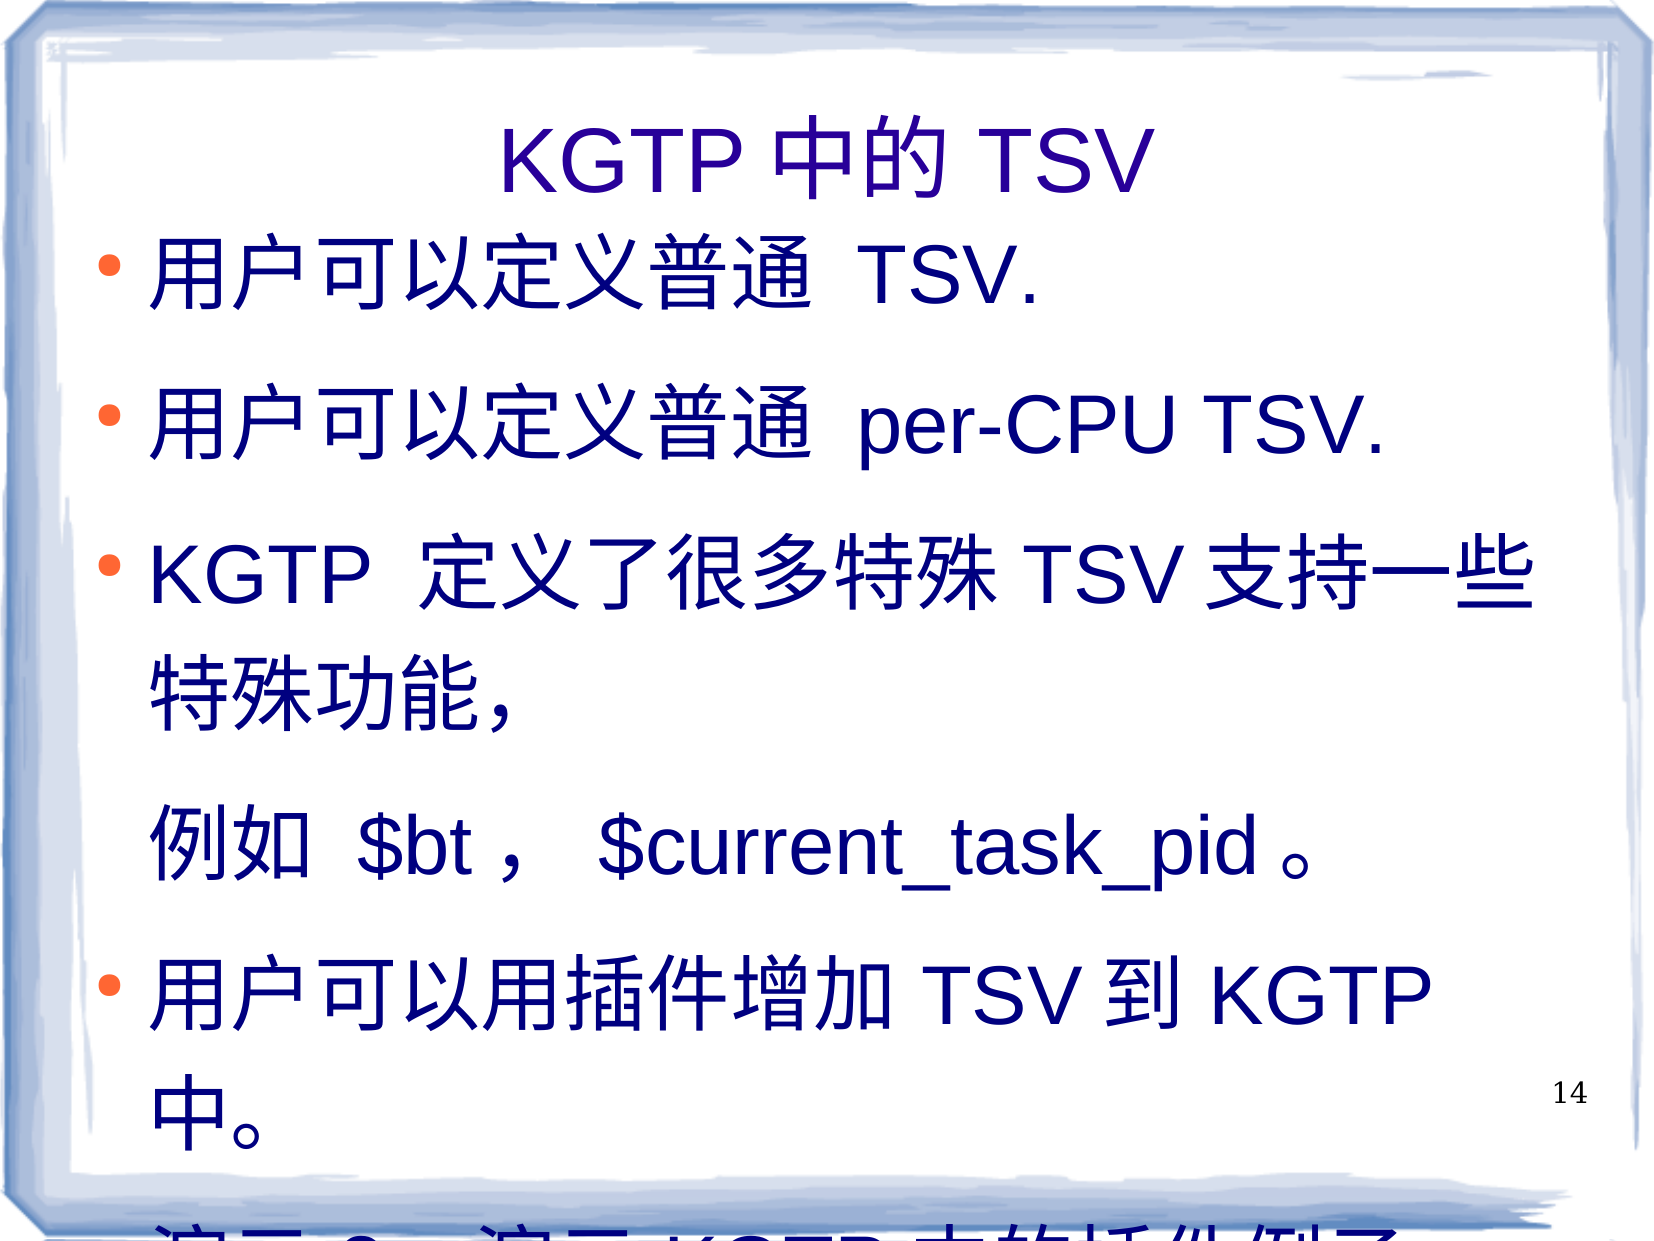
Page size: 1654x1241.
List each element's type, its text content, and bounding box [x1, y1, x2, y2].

list 用户可以定义普通 TSV. 用户可以定义普通 per-CPU TSV. KGTP 定义了很多特殊TSV支持一些特殊功能， 例如 $bt，$current_task_pid。 用户可以用插件增加TSV到KGTP中。 演示8: 演示KGTP中的插件例子。 [76, 207, 1565, 1239]
title KGTP中的TSV [82, 49, 1571, 257]
picture [0, 0, 1654, 1241]
